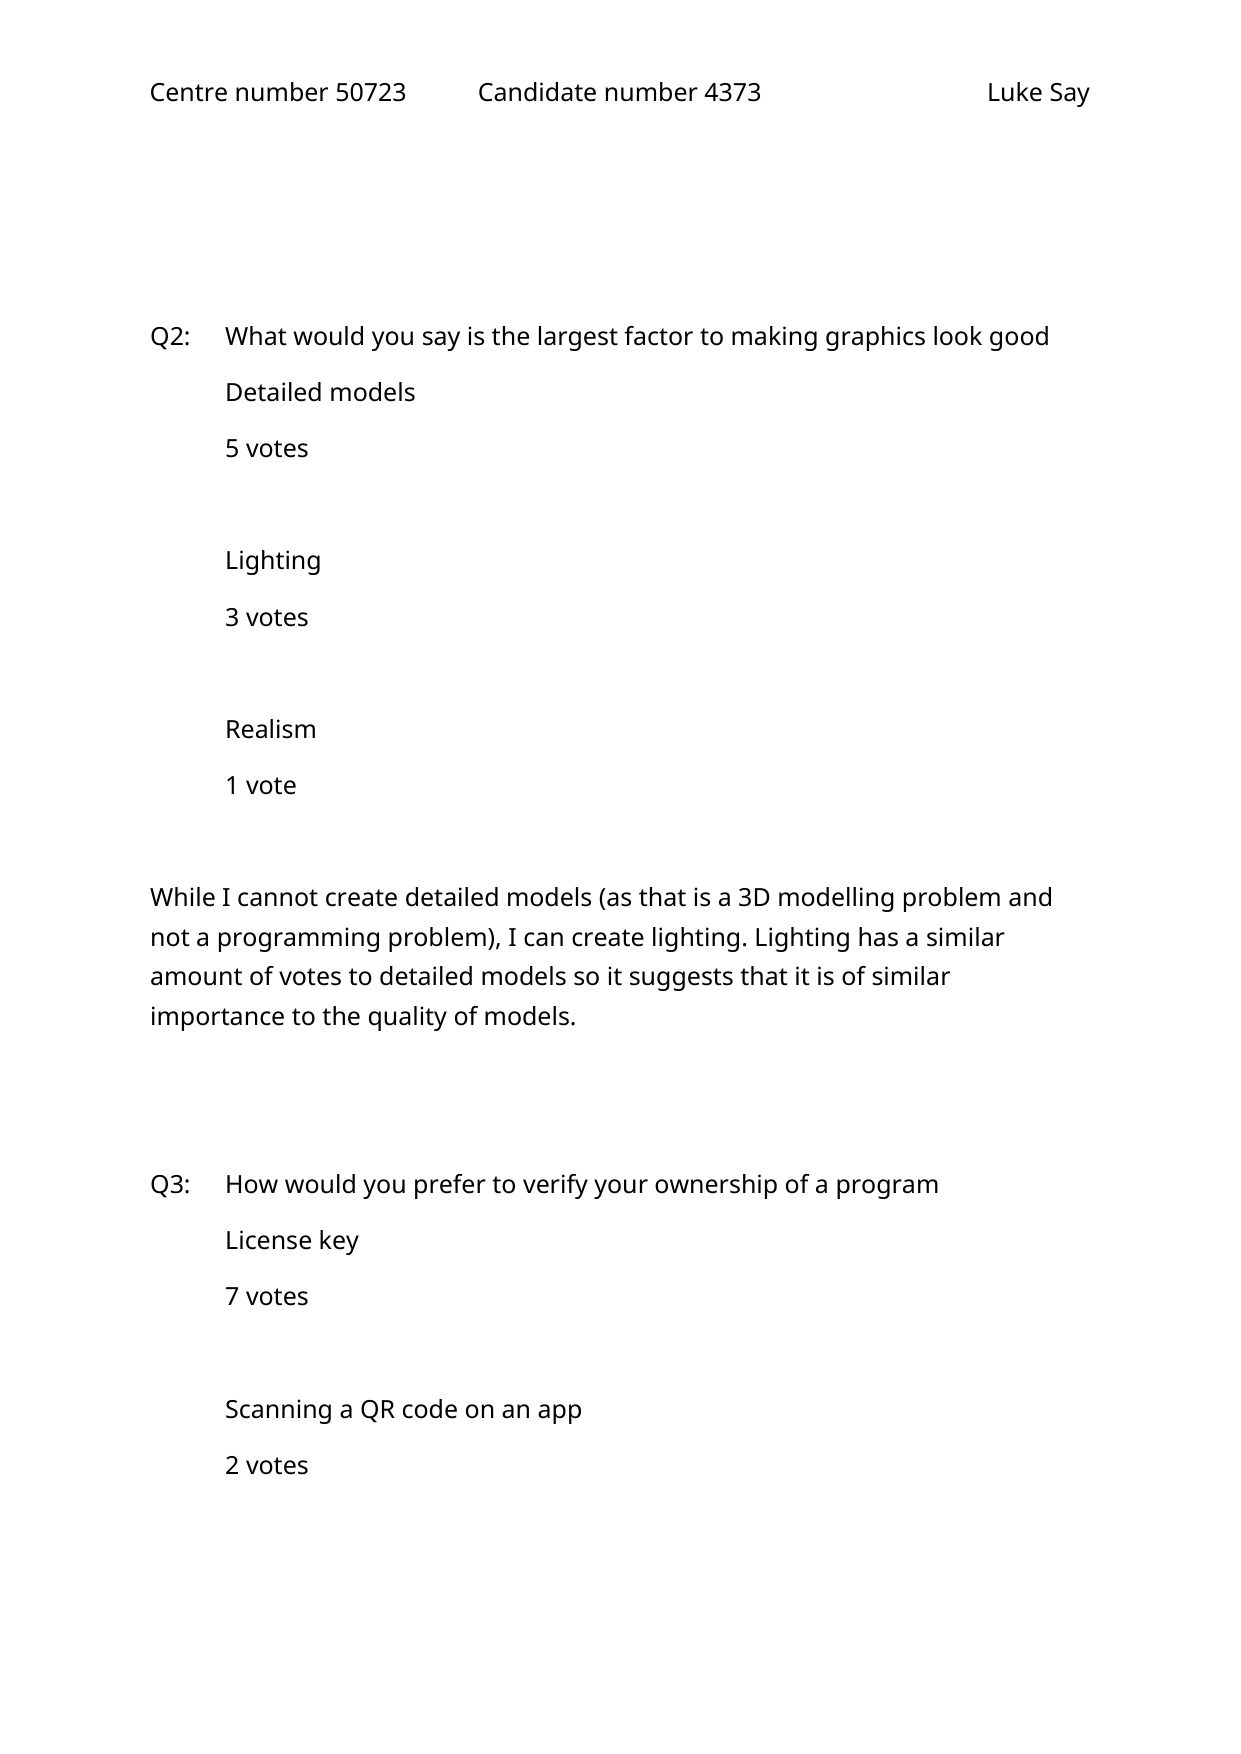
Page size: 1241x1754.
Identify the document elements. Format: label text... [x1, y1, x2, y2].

text Lighting [150, 543, 1090, 577]
text Detailed models [150, 374, 1090, 409]
text 7 votes [150, 1279, 1090, 1313]
text Q3: How would you prefer to verify your ownership of a program [150, 1167, 1090, 1201]
text 5 votes [150, 431, 1090, 465]
text License key [150, 1223, 1090, 1257]
text Q2: What would you say is the largest factor to making graphics look good [150, 318, 1090, 352]
text While I cannot create detailed models (as that is a 3D modelling problem and not a programming problem), I can create lighting. Lighting has a similar amount of votes to detailed models so it suggests that it is of similar importance to the quality of models. [150, 880, 1090, 1032]
text Scanning a QR code on an app [150, 1391, 1090, 1425]
text 1 vote [150, 768, 1090, 802]
text 3 votes [150, 599, 1090, 633]
text 2 votes [150, 1447, 1090, 1482]
text Realism [150, 711, 1090, 746]
